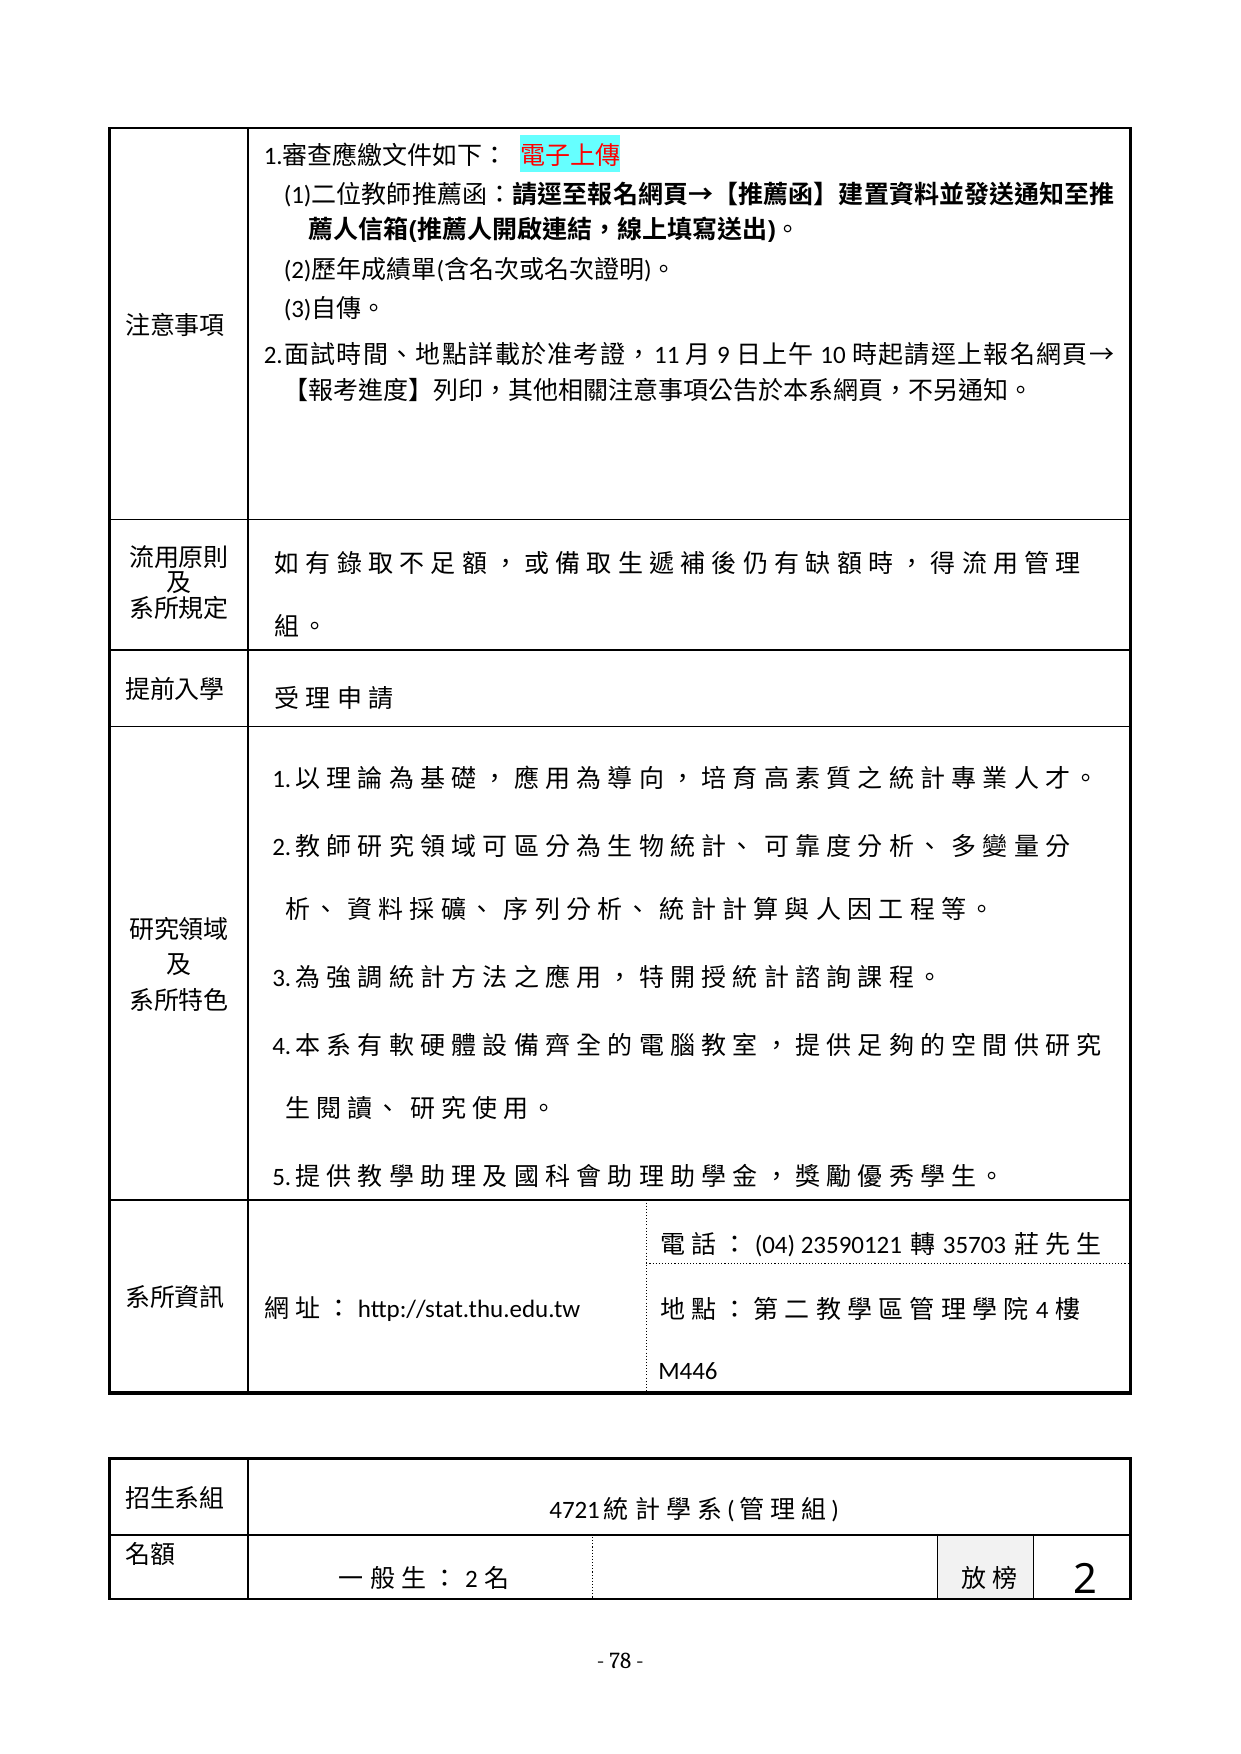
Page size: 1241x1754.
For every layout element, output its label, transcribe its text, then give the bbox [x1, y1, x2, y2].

table_cell 1.審查應繳文件如下： 電子上傳 (1)二位教師推薦函：請逕至報名網頁→【推薦函】建置資料並發送通知至推薦人信箱(推薦人開啟連結，線上填寫送出)。 (2)歷年成績單(含名次或名次證明)。 (3)自傳。 2.面試時間、地點詳載於准考證，11月9日上午10時起請逕上報名網頁→【報考進度】列印，其他相關注意事項公告於本系網頁，不另通知。 [249, 129, 1129, 518]
table_cell 如有錄取不足額，或備取生遞補後仍有缺額時，得流用管理組。 [249, 520, 1129, 649]
table_cell 受理申請 [249, 651, 1129, 726]
table_cell 名額 [111, 1536, 247, 1598]
table_cell 提前入學 [111, 651, 247, 726]
table_header 4721統計學系(管理組) [249, 1460, 1129, 1534]
table_cell 1.以理論為基礎，應用為導向，培育高素質之統計專業人才。 2.教師研究領域可區分為生物統計、可靠度分析、多變量分析、資料採礦、序列分析、統計計算與人因工程等。 3.為強調統計方法之應用，特開授統計諮詢課程。 4.本系有軟硬體設備齊全的電腦教室，提供足夠的空間供研究生閱讀、研究使用。 5.提供教學助理及國科會助理助學金，獎勵優秀學生。 [249, 727, 1129, 1199]
table_cell 流用原則 及 系所規定 [111, 520, 247, 649]
table_cell 電話：(04) 23590121轉35703莊先生 [647, 1201, 1129, 1263]
table_cell 地點：第二教學區管理學院4樓M446 [647, 1263, 1129, 1391]
table_cell 放榜 [938, 1536, 1033, 1598]
table_cell 研究領域 及 系所特色 [111, 727, 247, 1199]
table_cell 系所資訊 [111, 1201, 247, 1391]
table_cell 網址：http://stat.thu.edu.tw [249, 1201, 647, 1391]
table_cell [593, 1536, 937, 1598]
table_cell 注意事項 [111, 129, 247, 518]
table_header 招生系組 [111, 1460, 247, 1534]
table_cell 2 [1034, 1536, 1129, 1598]
table_cell 一般生：2名 [249, 1536, 592, 1598]
